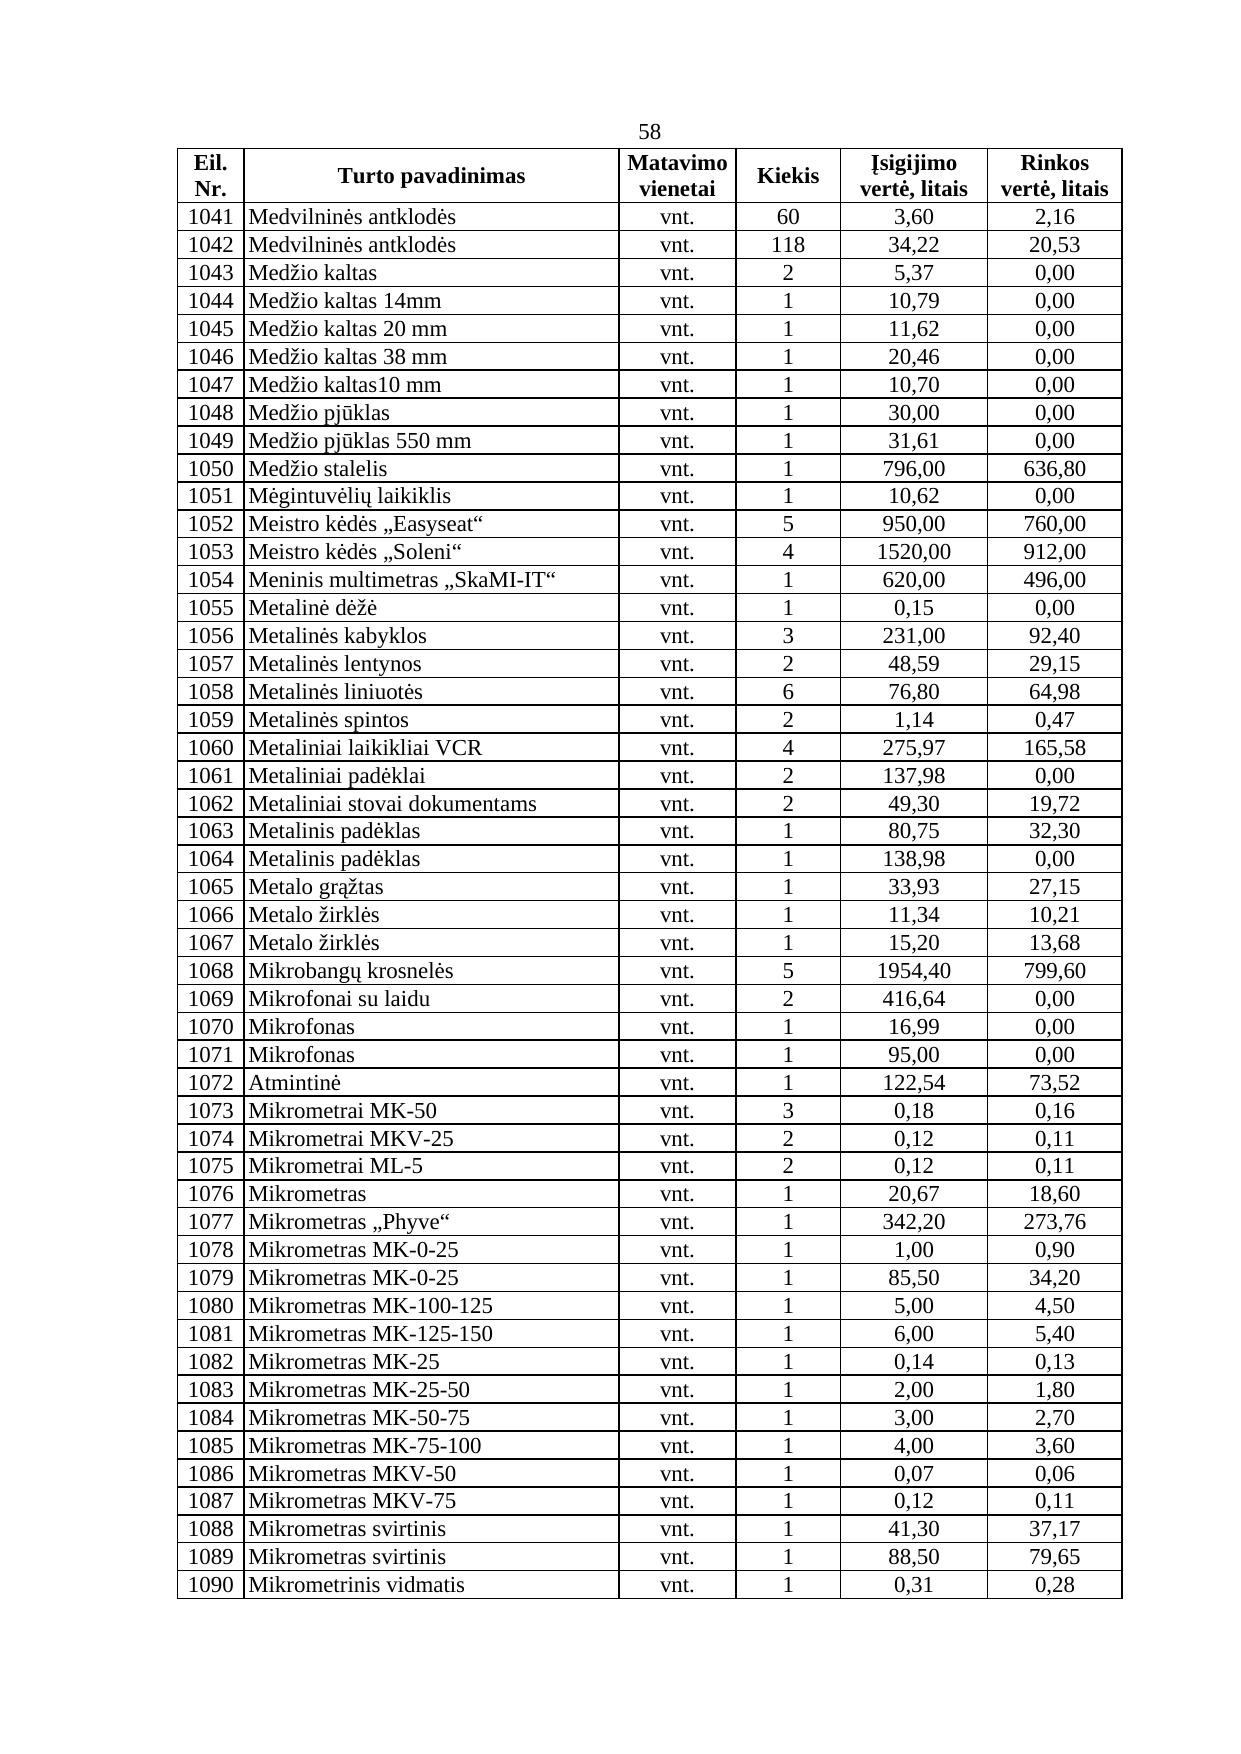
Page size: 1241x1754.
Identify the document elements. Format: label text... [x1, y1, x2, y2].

table_cell 10,70 [841, 371, 987, 397]
table_cell 1 [737, 594, 840, 621]
table_cell vnt. [620, 1236, 735, 1263]
table_cell Metalinis padėklas [245, 846, 618, 872]
table_cell 0,11 [988, 1488, 1121, 1514]
table_cell 15,20 [841, 929, 987, 956]
table_cell 0,00 [988, 371, 1121, 397]
table_cell 1,80 [988, 1376, 1121, 1402]
table_cell 2 [737, 790, 840, 816]
table_cell 1 [737, 343, 840, 369]
table_cell 1,14 [841, 706, 987, 732]
table_cell 0,06 [988, 1460, 1121, 1486]
table_cell 1 [737, 1432, 840, 1458]
table_cell 1071 [178, 1041, 243, 1067]
table_cell 2,16 [988, 203, 1121, 230]
table_cell 1 [737, 371, 840, 397]
table_cell 796,00 [841, 455, 987, 481]
table_cell vnt. [620, 1041, 735, 1067]
table_cell 1085 [178, 1432, 243, 1458]
table_cell 0,11 [988, 1153, 1121, 1179]
table_cell 760,00 [988, 511, 1121, 537]
table_cell 34,20 [988, 1264, 1121, 1291]
table_cell 165,58 [988, 734, 1121, 760]
table_cell 2,70 [988, 1404, 1121, 1430]
table_cell 11,34 [841, 901, 987, 928]
table_cell 1 [737, 566, 840, 593]
table_cell 0,00 [988, 259, 1121, 286]
table_cell 11,62 [841, 315, 987, 341]
table_cell 6 [737, 678, 840, 704]
table_cell 1058 [178, 678, 243, 704]
table_cell 0,15 [841, 594, 987, 621]
table_cell 1077 [178, 1208, 243, 1235]
table_cell Mikrometras MKV-75 [245, 1488, 618, 1514]
table_cell 1 [737, 1320, 840, 1346]
table_cell Mikrometrinis vidmatis [245, 1571, 618, 1598]
table_cell 1086 [178, 1460, 243, 1486]
table_cell vnt. [620, 985, 735, 1011]
table_cell 636,80 [988, 455, 1121, 481]
table_cell Mikrometras MK-25 [245, 1348, 618, 1374]
table_cell 1044 [178, 287, 243, 313]
table_cell 1 [737, 1543, 840, 1570]
table_cell Metaliniai stovai dokumentams [245, 790, 618, 816]
table_cell 1075 [178, 1153, 243, 1179]
table_cell 16,99 [841, 1013, 987, 1039]
table_cell 1054 [178, 566, 243, 593]
table_cell 76,80 [841, 678, 987, 704]
table_cell 1087 [178, 1488, 243, 1514]
table_cell Metalinės spintos [245, 706, 618, 732]
table_cell 0,00 [988, 594, 1121, 621]
table_cell 1062 [178, 790, 243, 816]
table_cell Medžio kaltas 38 mm [245, 343, 618, 369]
table_cell 1 [737, 1208, 840, 1235]
table_cell 620,00 [841, 566, 987, 593]
table_cell 1055 [178, 594, 243, 621]
table_cell 0,00 [988, 287, 1121, 313]
table_cell 1056 [178, 622, 243, 648]
table_cell Mikrometras svirtinis [245, 1543, 618, 1570]
table_cell Medžio stalelis [245, 455, 618, 481]
table_cell 0,90 [988, 1236, 1121, 1263]
table_cell vnt. [620, 734, 735, 760]
table_cell vnt. [620, 678, 735, 704]
table_cell 0,18 [841, 1097, 987, 1123]
table_cell vnt. [620, 1404, 735, 1430]
table_cell Mikrometras MK-0-25 [245, 1236, 618, 1263]
table_cell vnt. [620, 762, 735, 788]
table_cell 1049 [178, 427, 243, 453]
table_cell 27,15 [988, 873, 1121, 900]
table_cell vnt. [620, 1571, 735, 1598]
table_cell 33,93 [841, 873, 987, 900]
table_cell 1078 [178, 1236, 243, 1263]
table_cell 1 [737, 483, 840, 509]
table_cell 118 [737, 231, 840, 258]
table_cell Mikrofonai su laidu [245, 985, 618, 1011]
table_cell vnt. [620, 1320, 735, 1346]
table_cell vnt. [620, 315, 735, 341]
table_cell 0,00 [988, 343, 1121, 369]
table_cell 1048 [178, 399, 243, 425]
table_cell 0,07 [841, 1460, 987, 1486]
table_cell 1 [737, 818, 840, 844]
table_cell Mikrometras MK-50-75 [245, 1404, 618, 1430]
table_cell 2 [737, 259, 840, 286]
table_cell 0,12 [841, 1488, 987, 1514]
table_cell 3,60 [841, 203, 987, 230]
table_cell 1051 [178, 483, 243, 509]
table_cell 1080 [178, 1292, 243, 1318]
table_cell Medžio kaltas10 mm [245, 371, 618, 397]
table_cell 3 [737, 1097, 840, 1123]
table_cell 1084 [178, 1404, 243, 1430]
table_cell 4,00 [841, 1432, 987, 1458]
table_cell vnt. [620, 706, 735, 732]
table_cell 85,50 [841, 1264, 987, 1291]
table_cell 6,00 [841, 1320, 987, 1346]
table_cell Metalinės lentynos [245, 650, 618, 676]
table_cell 19,72 [988, 790, 1121, 816]
table_cell 1042 [178, 231, 243, 258]
table_cell 5 [737, 957, 840, 983]
table_cell 34,22 [841, 231, 987, 258]
table_cell 1 [737, 455, 840, 481]
table_cell 31,61 [841, 427, 987, 453]
table_cell 2 [737, 1125, 840, 1151]
table_cell vnt. [620, 483, 735, 509]
table_cell 0,00 [988, 762, 1121, 788]
table_cell 1065 [178, 873, 243, 900]
table_cell 1053 [178, 538, 243, 565]
table_cell 1059 [178, 706, 243, 732]
table_cell vnt. [620, 1488, 735, 1514]
table_cell 1068 [178, 957, 243, 983]
table_cell 496,00 [988, 566, 1121, 593]
table_cell Medžio pjūklas 550 mm [245, 427, 618, 453]
table_cell vnt. [620, 650, 735, 676]
table_cell 1045 [178, 315, 243, 341]
table_cell 138,98 [841, 846, 987, 872]
table_cell 342,20 [841, 1208, 987, 1235]
table_cell 1 [737, 1571, 840, 1598]
table_cell Mėgintuvėlių laikiklis [245, 483, 618, 509]
table_cell 1954,40 [841, 957, 987, 983]
table_cell vnt. [620, 1208, 735, 1235]
table_cell 1047 [178, 371, 243, 397]
table_cell Metalinė dėžė [245, 594, 618, 621]
table_cell vnt. [620, 511, 735, 537]
table_cell 0,00 [988, 846, 1121, 872]
table_cell vnt. [620, 901, 735, 928]
table_cell 0,12 [841, 1125, 987, 1151]
table_cell vnt. [620, 231, 735, 258]
table_cell 73,52 [988, 1069, 1121, 1095]
table_cell 3 [737, 622, 840, 648]
table_cell Medvilninės antklodės [245, 231, 618, 258]
table_cell 37,17 [988, 1516, 1121, 1542]
table_cell 1060 [178, 734, 243, 760]
table_cell 1050 [178, 455, 243, 481]
table_cell 5,00 [841, 1292, 987, 1318]
table_cell 1 [737, 929, 840, 956]
table_cell 1079 [178, 1264, 243, 1291]
table_cell vnt. [620, 1153, 735, 1179]
table_cell 1076 [178, 1181, 243, 1207]
table_cell 48,59 [841, 650, 987, 676]
table_cell 2 [737, 1153, 840, 1179]
table_cell Metalo grąžtas [245, 873, 618, 900]
table_cell 0,16 [988, 1097, 1121, 1123]
table_cell 1 [737, 1488, 840, 1514]
table_cell 1 [737, 1041, 840, 1067]
table_cell 1 [737, 873, 840, 900]
table_cell Mikrometras „Phyve“ [245, 1208, 618, 1235]
table_cell vnt. [620, 873, 735, 900]
table_cell vnt. [620, 1543, 735, 1570]
table_cell 1067 [178, 929, 243, 956]
table_header Eil. Nr. [178, 149, 243, 202]
table_header Turto pavadinimas [245, 149, 618, 202]
table_cell vnt. [620, 343, 735, 369]
table_cell 1066 [178, 901, 243, 928]
table_cell 20,53 [988, 231, 1121, 258]
table_cell Meistro kėdės „Soleni“ [245, 538, 618, 565]
table_cell Mikrobangų krosnelės [245, 957, 618, 983]
table_cell Metalo žirklės [245, 929, 618, 956]
table_cell 4,50 [988, 1292, 1121, 1318]
table_cell 13,68 [988, 929, 1121, 956]
table_cell vnt. [620, 1125, 735, 1151]
table_cell 2 [737, 985, 840, 1011]
table_cell 1090 [178, 1571, 243, 1598]
table_cell 137,98 [841, 762, 987, 788]
table_cell 3,00 [841, 1404, 987, 1430]
table_cell 32,30 [988, 818, 1121, 844]
table_cell Metalinis padėklas [245, 818, 618, 844]
table_cell vnt. [620, 1376, 735, 1402]
table_cell Mikrometras MK-100-125 [245, 1292, 618, 1318]
table_cell 2 [737, 706, 840, 732]
table_cell 0,00 [988, 1013, 1121, 1039]
table_cell 1 [737, 1376, 840, 1402]
table_cell 3,60 [988, 1432, 1121, 1458]
table_cell 0,00 [988, 315, 1121, 341]
table_cell vnt. [620, 1292, 735, 1318]
table_cell vnt. [620, 538, 735, 565]
table_cell vnt. [620, 1516, 735, 1542]
table_cell vnt. [620, 287, 735, 313]
table_cell Mikrometrai MK-50 [245, 1097, 618, 1123]
table_cell 122,54 [841, 1069, 987, 1095]
table_cell 0,31 [841, 1571, 987, 1598]
table_cell vnt. [620, 594, 735, 621]
table_cell 20,67 [841, 1181, 987, 1207]
table_cell 1,00 [841, 1236, 987, 1263]
table_cell 231,00 [841, 622, 987, 648]
table_cell 92,40 [988, 622, 1121, 648]
table_cell 0,00 [988, 985, 1121, 1011]
table_cell 0,00 [988, 427, 1121, 453]
table_cell 1 [737, 427, 840, 453]
table_cell 0,00 [988, 1041, 1121, 1067]
table_cell 1 [737, 1069, 840, 1095]
table_cell 1 [737, 1404, 840, 1430]
table_cell vnt. [620, 622, 735, 648]
table_cell vnt. [620, 455, 735, 481]
table_cell 1061 [178, 762, 243, 788]
table_cell 30,00 [841, 399, 987, 425]
table_cell 1 [737, 846, 840, 872]
table_cell Atmintinė [245, 1069, 618, 1095]
table_header Kiekis [737, 149, 840, 202]
table_cell 1 [737, 287, 840, 313]
table_cell Medvilninės antklodės [245, 203, 618, 230]
table_header Įsigijimo vertė, litais [841, 149, 987, 202]
table_cell 41,30 [841, 1516, 987, 1542]
table_cell 275,97 [841, 734, 987, 760]
table_cell 0,14 [841, 1348, 987, 1374]
table_cell 1041 [178, 203, 243, 230]
table_cell 273,76 [988, 1208, 1121, 1235]
table_cell 0,00 [988, 399, 1121, 425]
table_cell 1 [737, 315, 840, 341]
table_cell 1520,00 [841, 538, 987, 565]
table_cell Mikrometras MK-125-150 [245, 1320, 618, 1346]
table_cell Metaliniai laikikliai VCR [245, 734, 618, 760]
table_cell 29,15 [988, 650, 1121, 676]
table_cell vnt. [620, 1069, 735, 1095]
table_cell 1082 [178, 1348, 243, 1374]
table_cell 5,37 [841, 259, 987, 286]
table_cell 2,00 [841, 1376, 987, 1402]
table_cell 912,00 [988, 538, 1121, 565]
table_cell 49,30 [841, 790, 987, 816]
table_cell Mikrometras MKV-50 [245, 1460, 618, 1486]
table_cell 64,98 [988, 678, 1121, 704]
table_cell 1070 [178, 1013, 243, 1039]
table_cell Metalinės liniuotės [245, 678, 618, 704]
table_cell 1046 [178, 343, 243, 369]
table_cell 4 [737, 734, 840, 760]
table_cell vnt. [620, 1460, 735, 1486]
table_cell 1073 [178, 1097, 243, 1123]
table_cell Medžio kaltas [245, 259, 618, 286]
table_cell Mikrofonas [245, 1013, 618, 1039]
table_cell vnt. [620, 399, 735, 425]
table_cell vnt. [620, 566, 735, 593]
table_cell 1 [737, 1181, 840, 1207]
table_cell Mikrofonas [245, 1041, 618, 1067]
table_cell 2 [737, 650, 840, 676]
table_cell 18,60 [988, 1181, 1121, 1207]
table_cell 1 [737, 901, 840, 928]
table_cell Mikrometras MK-25-50 [245, 1376, 618, 1402]
table_cell Mikrometras [245, 1181, 618, 1207]
table_cell Meninis multimetras „SkaMI-IT“ [245, 566, 618, 593]
table_cell 0,12 [841, 1153, 987, 1179]
table_cell 1081 [178, 1320, 243, 1346]
table_cell 1052 [178, 511, 243, 537]
table_cell 88,50 [841, 1543, 987, 1570]
table_cell vnt. [620, 957, 735, 983]
table_cell Mikrometrai MKV-25 [245, 1125, 618, 1151]
table_cell vnt. [620, 1432, 735, 1458]
table_cell vnt. [620, 1013, 735, 1039]
table_cell vnt. [620, 929, 735, 956]
table_cell 10,79 [841, 287, 987, 313]
table_cell 60 [737, 203, 840, 230]
table_cell vnt. [620, 846, 735, 872]
table_cell 4 [737, 538, 840, 565]
table_cell 1 [737, 1264, 840, 1291]
table_cell 0,00 [988, 483, 1121, 509]
table_cell vnt. [620, 818, 735, 844]
table_cell 20,46 [841, 343, 987, 369]
table_cell Meistro kėdės „Easyseat“ [245, 511, 618, 537]
table_cell 80,75 [841, 818, 987, 844]
table_cell 95,00 [841, 1041, 987, 1067]
table_cell 79,65 [988, 1543, 1121, 1570]
table_cell 0,47 [988, 706, 1121, 732]
table_header Rinkos vertė, litais [988, 149, 1121, 202]
table_cell 1043 [178, 259, 243, 286]
table_cell 950,00 [841, 511, 987, 537]
table_cell vnt. [620, 790, 735, 816]
table_cell 416,64 [841, 985, 987, 1011]
table_cell 1 [737, 1013, 840, 1039]
table_cell 1083 [178, 1376, 243, 1402]
table_cell Metalo žirklės [245, 901, 618, 928]
table_cell vnt. [620, 371, 735, 397]
table_cell 799,60 [988, 957, 1121, 983]
table_header Matavimo vienetai [620, 149, 735, 202]
table_cell 1074 [178, 1125, 243, 1151]
table_cell 1064 [178, 846, 243, 872]
table_cell vnt. [620, 259, 735, 286]
table_cell vnt. [620, 1097, 735, 1123]
table_cell Medžio pjūklas [245, 399, 618, 425]
table_cell Mikrometras MK-75-100 [245, 1432, 618, 1458]
table_cell 5 [737, 511, 840, 537]
table_cell 1069 [178, 985, 243, 1011]
table_cell 1 [737, 1292, 840, 1318]
table_cell vnt. [620, 1264, 735, 1291]
table_cell 1089 [178, 1543, 243, 1570]
table_cell 10,62 [841, 483, 987, 509]
table_cell 1057 [178, 650, 243, 676]
table_cell 1063 [178, 818, 243, 844]
table_cell Medžio kaltas 20 mm [245, 315, 618, 341]
table_cell 1 [737, 1236, 840, 1263]
table_cell 1 [737, 1348, 840, 1374]
table_cell 1 [737, 399, 840, 425]
table_cell 5,40 [988, 1320, 1121, 1346]
table_cell 1088 [178, 1516, 243, 1542]
table_cell Metalinės kabyklos [245, 622, 618, 648]
table_cell Mikrometras MK-0-25 [245, 1264, 618, 1291]
table_cell vnt. [620, 427, 735, 453]
table_cell vnt. [620, 1181, 735, 1207]
table_cell Mikrometras svirtinis [245, 1516, 618, 1542]
table_cell 1 [737, 1516, 840, 1542]
table_cell 0,13 [988, 1348, 1121, 1374]
table_cell 2 [737, 762, 840, 788]
table_cell 10,21 [988, 901, 1121, 928]
table_cell 0,28 [988, 1571, 1121, 1598]
table_cell vnt. [620, 203, 735, 230]
table_cell Medžio kaltas 14mm [245, 287, 618, 313]
table_cell Metaliniai padėklai [245, 762, 618, 788]
table_cell 1 [737, 1460, 840, 1486]
table_cell 0,11 [988, 1125, 1121, 1151]
table_cell Mikrometrai ML-5 [245, 1153, 618, 1179]
table_cell 1072 [178, 1069, 243, 1095]
table_cell vnt. [620, 1348, 735, 1374]
